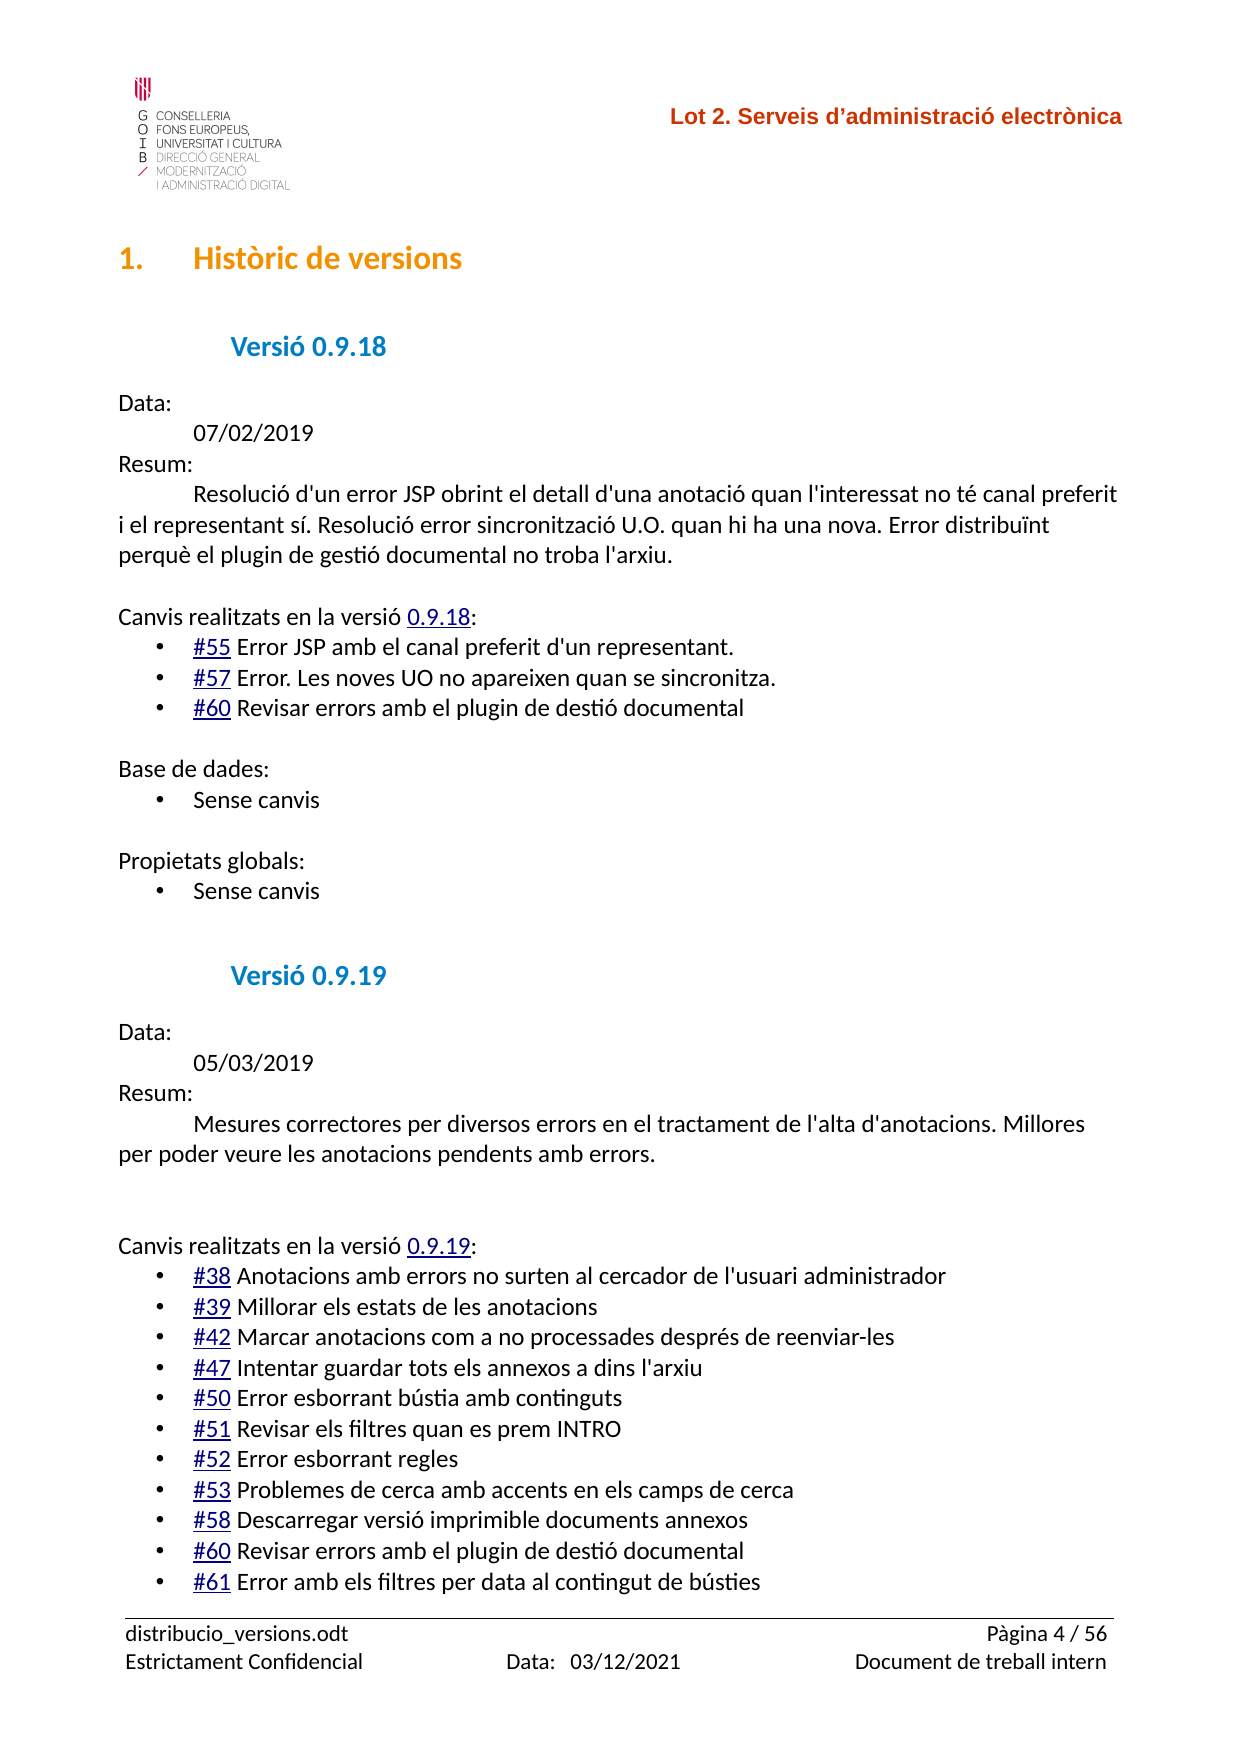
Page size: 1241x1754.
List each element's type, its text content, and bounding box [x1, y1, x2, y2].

subtitle Històric de versions [118, 237, 1122, 278]
list #42 Marcar anotacions com a no processades després de reenviar-les [156, 1322, 1122, 1352]
list Sense canvis [156, 875, 1122, 906]
list #60 Revisar errors amb el plugin de destió documental [156, 692, 1122, 723]
text Canvis realitzats en la versió 0.9.19: [118, 1230, 1122, 1261]
subtitle Versió 0.9.19 [153, 957, 1122, 993]
list #52 Error esborrant regles [156, 1444, 1122, 1474]
text Mesures correctores per diversos errors en el tractament de l'alta d'anotacions. Millores per poder veure les anotacions pendents amb errors. [118, 1108, 1122, 1169]
text Propietats globals: [118, 845, 1122, 875]
list #39 Millorar els estats de les anotacions [156, 1291, 1122, 1322]
text 05/03/2019 [118, 1047, 1122, 1077]
list #55 Error JSP amb el canal preferit d'un representant. [156, 631, 1122, 662]
list Sense canvis [156, 784, 1122, 814]
text Resum: [118, 1077, 1122, 1108]
text Resum: [118, 448, 1122, 479]
text 07/02/2019 [118, 418, 1122, 448]
text Resolució d'un error JSP obrint el detall d'una anotació quan l'interessat no té canal preferit i el representant sí. Resolució error sincronització U.O. quan hi ha una nova. Error distribuïnt perquè el plugin de gestió documental no troba l'arxiu. [118, 479, 1122, 570]
list #53 Problemes de cerca amb accents en els camps de cerca [156, 1474, 1122, 1505]
list #51 Revisar els filtres quan es prem INTRO [156, 1413, 1122, 1444]
picture [126, 70, 299, 197]
text Base de dades: [118, 753, 1122, 784]
list #58 Descarregar versió imprimible documents annexos [156, 1505, 1122, 1535]
subtitle Versió 0.9.18 [153, 328, 1122, 363]
list #38 Anotacions amb errors no surten al cercador de l'usuari administrador [156, 1261, 1122, 1291]
text Canvis realitzats en la versió 0.9.18: [118, 601, 1122, 631]
list #50 Error esborrant bústia amb continguts [156, 1383, 1122, 1413]
text Data: [118, 1016, 1122, 1047]
list #47 Intentar guardar tots els annexos a dins l'arxiu [156, 1352, 1122, 1383]
list #57 Error. Les noves UO no apareixen quan se sincronitza. [156, 662, 1122, 692]
list #61 Error amb els filtres per data al contingut de bústies [156, 1566, 1122, 1596]
text Data: [118, 387, 1122, 418]
list #60 Revisar errors amb el plugin de destió documental [156, 1535, 1122, 1566]
